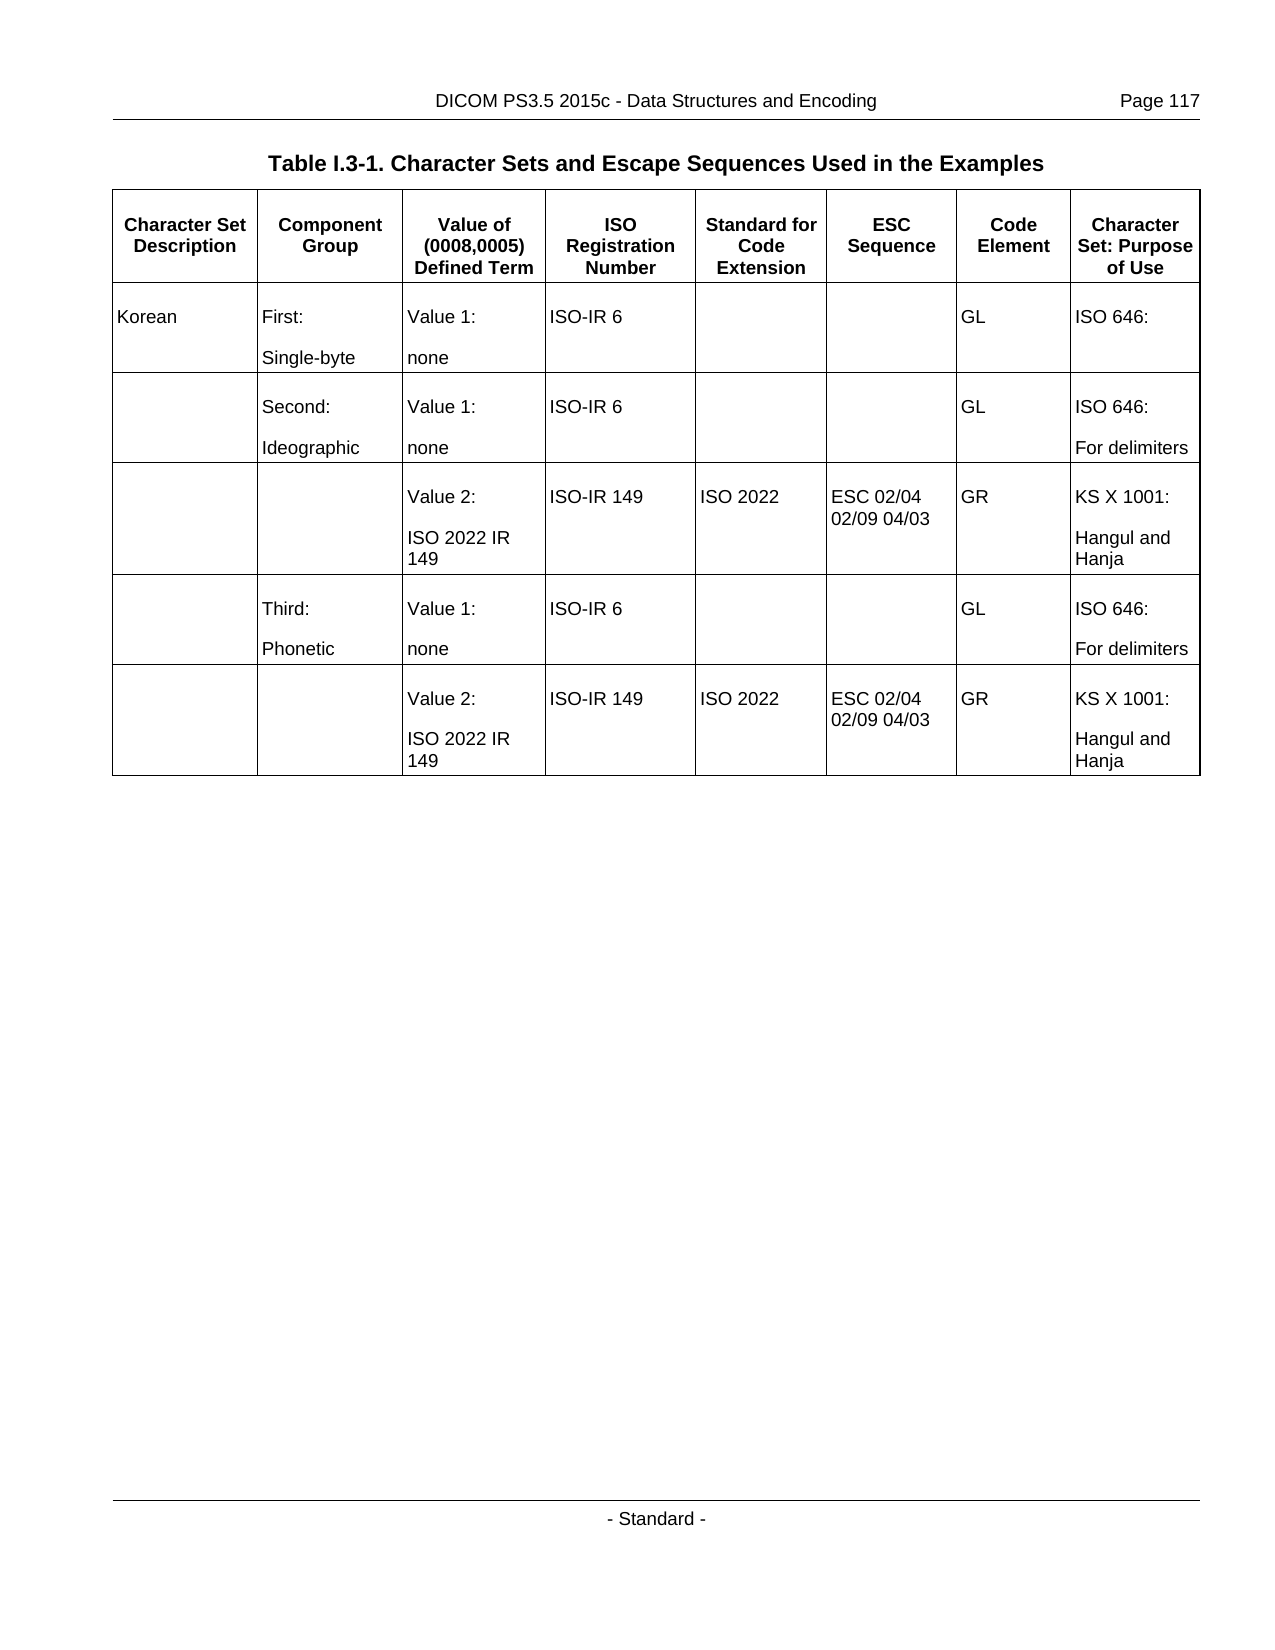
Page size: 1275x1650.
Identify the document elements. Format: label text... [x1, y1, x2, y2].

table_cell ISO 646: For delimiters [1071, 575, 1199, 664]
table_cell KS X 1001: Hangul and Hanja [1071, 665, 1199, 775]
table_cell KS X 1001: Hangul and Hanja [1071, 463, 1199, 574]
table_cell [696, 373, 826, 462]
table_cell GR [957, 463, 1070, 574]
table_cell Value 1: none [403, 283, 545, 372]
table_cell GL [957, 575, 1070, 664]
table_cell [827, 373, 956, 462]
table_cell [258, 463, 402, 574]
table_cell [696, 575, 826, 664]
table_cell Value 2: ISO 2022 IR 149 [403, 665, 545, 775]
table_cell ISO-IR 6 [546, 575, 695, 664]
table_cell Third: Phonetic [258, 575, 402, 664]
table_header Character Set: Purpose of Use [1071, 190, 1199, 282]
table_cell Value 1: none [403, 373, 545, 462]
table_cell First: Single-byte [258, 283, 402, 372]
table_cell GR [957, 665, 1070, 775]
table_header ISO Registration Number [546, 190, 695, 282]
table_cell ISO-IR 6 [546, 283, 695, 372]
table_cell GL [957, 283, 1070, 372]
table_header Value of (0008,0005) Defined Term [403, 190, 545, 282]
text Table I.3-1. Character Sets and Escape Sequences Used in the Examples [112, 150, 1200, 176]
table_cell ISO 2022 [696, 463, 826, 574]
table_header Standard for Code Extension [696, 190, 826, 282]
table_cell ESC 02/04 02/09 04/03 [827, 665, 956, 775]
table_cell ISO-IR 149 [546, 665, 695, 775]
table_cell ISO 2022 [696, 665, 826, 775]
table_cell ISO 646: For delimiters [1071, 373, 1199, 462]
table_header Code Element [957, 190, 1070, 282]
table_cell [113, 665, 257, 775]
table_cell ISO-IR 6 [546, 373, 695, 462]
table_header Character Set Description [113, 190, 257, 282]
table_cell [827, 575, 956, 664]
table_cell [113, 373, 257, 462]
table_cell ISO-IR 149 [546, 463, 695, 574]
table_cell Second: Ideographic [258, 373, 402, 462]
table_cell ISO 646: [1071, 283, 1199, 372]
table_cell [258, 665, 402, 775]
table_header ESC Sequence [827, 190, 956, 282]
table_cell [827, 283, 956, 372]
table_header Component Group [258, 190, 402, 282]
table_cell [696, 283, 826, 372]
table_cell Value 1: none [403, 575, 545, 664]
table_cell Value 2: ISO 2022 IR 149 [403, 463, 545, 574]
table_cell [113, 463, 257, 574]
table_cell Korean [113, 283, 257, 372]
table_cell GL [957, 373, 1070, 462]
table_cell [113, 575, 257, 664]
table_cell ESC 02/04 02/09 04/03 [827, 463, 956, 574]
